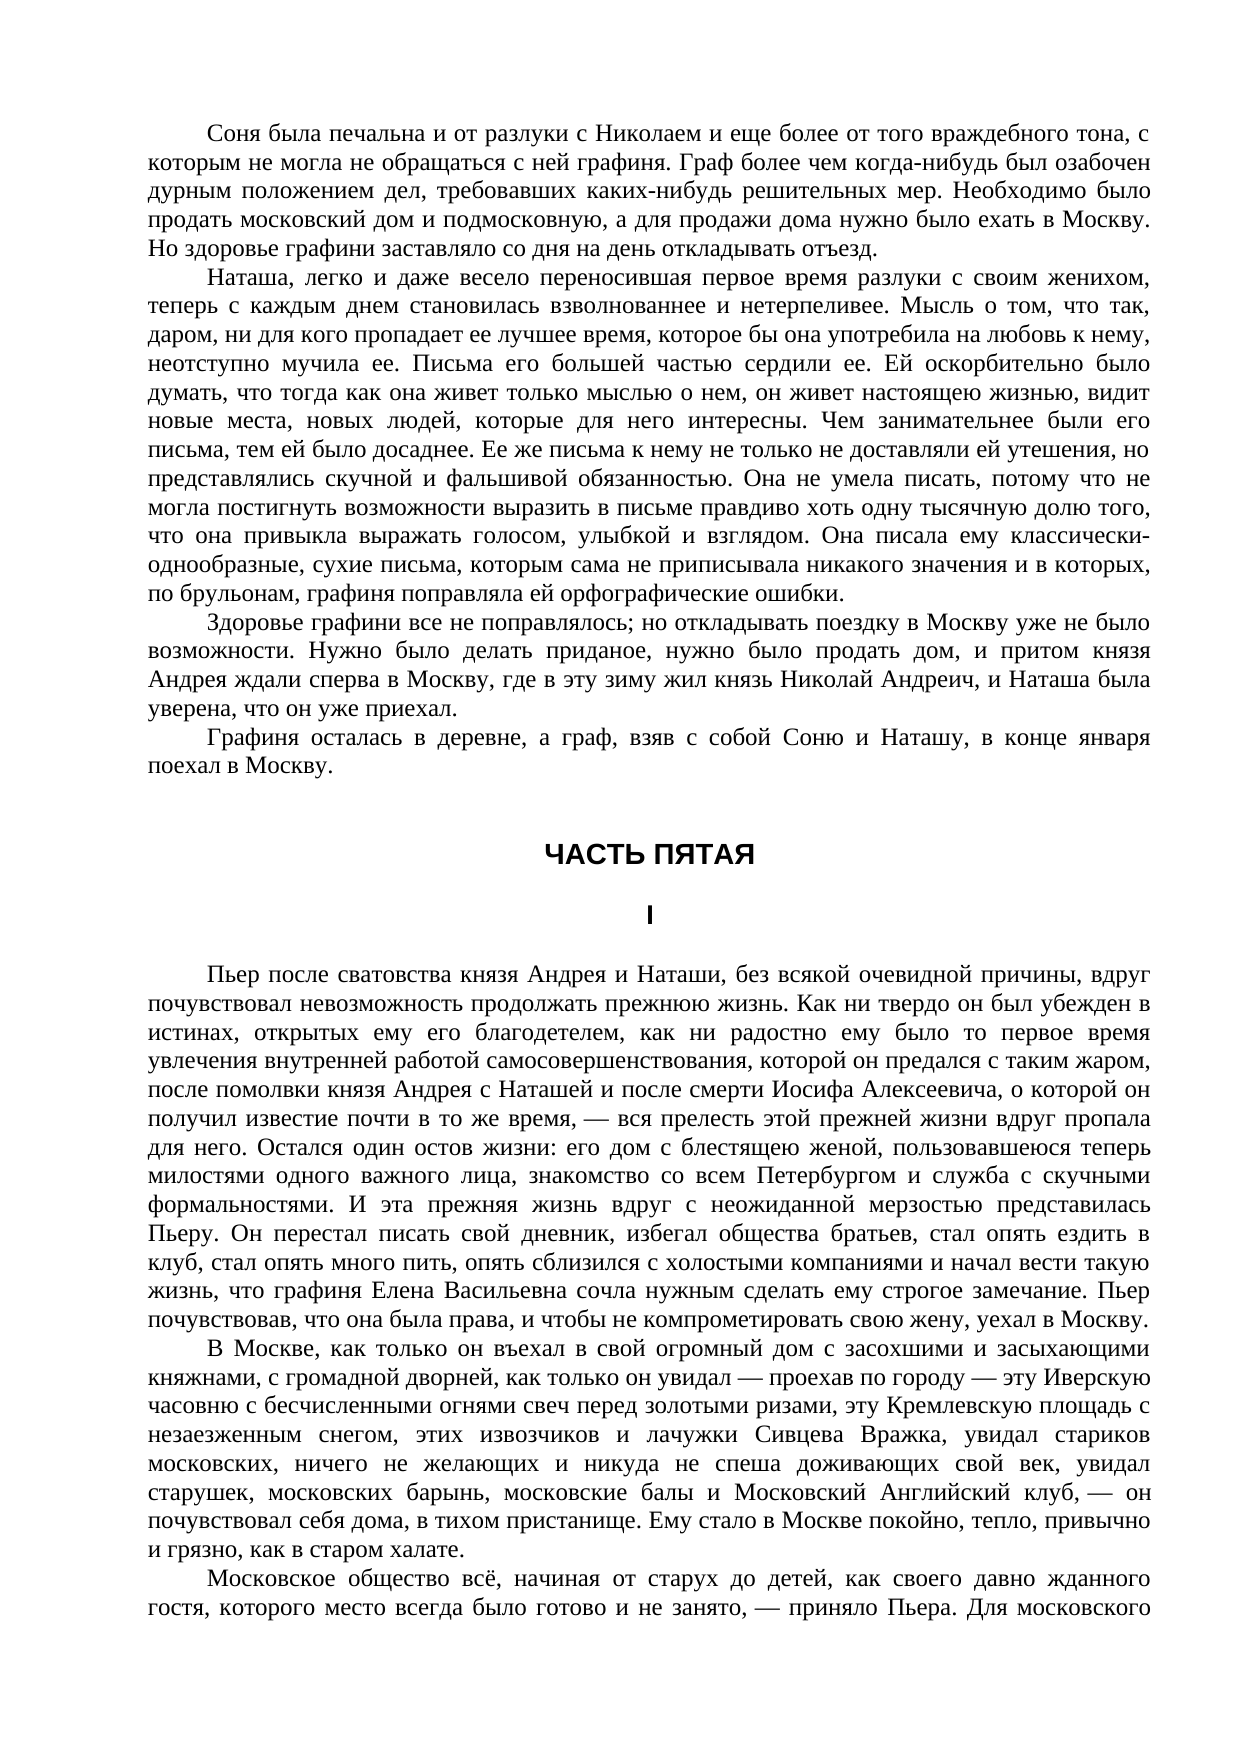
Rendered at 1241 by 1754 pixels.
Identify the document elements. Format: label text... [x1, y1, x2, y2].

text Графиня осталась в деревне, а граф, взяв с собой Соню и Наташу, в конце января поехал в Москву. [148, 722, 1152, 779]
text Соня была печальна и от разлуки с Николаем и еще более от того враждебного тона, с которым не могла не обращаться с ней графиня. Граф более чем когда-нибудь был озабочен дурным положением дел, требовавших каких-нибудь решительных мер. Необходимо было продать московский дом и подмосковную, а для продажи дома нужно было ехать в Москву. Но здоровье графини заставляло со дня на день откладывать отъезд. [148, 118, 1152, 262]
subtitle I [148, 899, 1152, 930]
text Пьер после сватовства князя Андрея и Наташи, без всякой очевидной причины, вдруг почувствовал невозможность продолжать прежнюю жизнь. Как ни твердо он был убежден в истинах, открытых ему его благодетелем, как ни радостно ему было то первое время увлечения внутренней работой самосовершенствования, которой он предался с таким жаром, после помолвки князя Андрея с Наташей и после смерти Иосифа Алексеевича, о которой он получил известие почти в то же время, — вся прелесть этой прежней жизни вдруг пропала для него. Остался один остов жизни: его дом с блестящею женой, пользовавшеюся теперь милостями одного важного лица, знакомство со всем Петербургом и служба с скучными формальностями. И эта прежняя жизнь вдруг с неожиданной мерзостью представилась Пьеру. Он перестал писать свой дневник, избегал общества братьев, стал опять ездить в клуб, стал опять много пить, опять сблизился с холостыми компаниями и начал вести такую жизнь, что графиня Елена Васильевна сочла нужным сделать ему строгое замечание. Пьер почувствовав, что она была права, и чтобы не компрометировать свою жену, уехал в Москву. [148, 959, 1152, 1333]
text Московское общество всё, начиная от старух до детей, как своего давно жданного гостя, которого место всегда было готово и не занято, — приняло Пьера. Для московского [148, 1563, 1152, 1620]
text Здоровье графини все не поправлялось; но откладывать поездку в Москву уже не было возможности. Нужно было делать приданое, нужно было продать дом, и притом князя Андрея ждали сперва в Москву, где в эту зиму жил князь Николай Андреич, и Наташа была уверена, что он уже приехал. [148, 607, 1152, 722]
text В Москве, как только он въехал в свой огромный дом с засохшими и засыхающими княжнами, с громадной дворней, как только он увидал — проехав по городу — эту Иверскую часовню с бесчисленными огнями свеч перед золотыми ризами, эту Кремлевскую площадь с незаезженным снегом, этих извозчиков и лачужки Сивцева Вражка, увидал стариков московских, ничего не желающих и никуда не спеша доживающих свой век, увидал старушек, московских барынь, московские балы и Московский Английский клуб, — он почувствовал себя дома, в тихом пристанище. Ему стало в Москве покойно, тепло, привычно и грязно, как в старом халате. [148, 1333, 1152, 1563]
subtitle ЧАСТЬ ПЯТАЯ [148, 837, 1152, 870]
text Наташа, легко и даже весело переносившая первое время разлуки с своим женихом, теперь с каждым днем становилась взволнованнее и нетерпеливее. Мысль о том, что так, даром, ни для кого пропадает ее лучшее время, которое бы она употребила на любовь к нему, неотступно мучила ее. Письма его большей частью сердили ее. Ей оскорбительно было думать, что тогда как она живет только мыслью о нем, он живет настоящею жизнью, видит новые места, новых людей, которые для него интересны. Чем занимательнее были его письма, тем ей было досаднее. Ее же письма к нему не только не доставляли ей утешения, но представлялись скучной и фальшивой обязанностью. Она не умела писать, потому что не могла постигнуть возможности выразить в письме правдиво хоть одну тысячную долю того, что она привыкла выражать голосом, улыбкой и взглядом. Она писала ему классически-однообразные, сухие письма, которым сама не приписывала никакого значения и в которых, по брульонам, графиня поправляла ей орфографические ошибки. [148, 262, 1152, 607]
